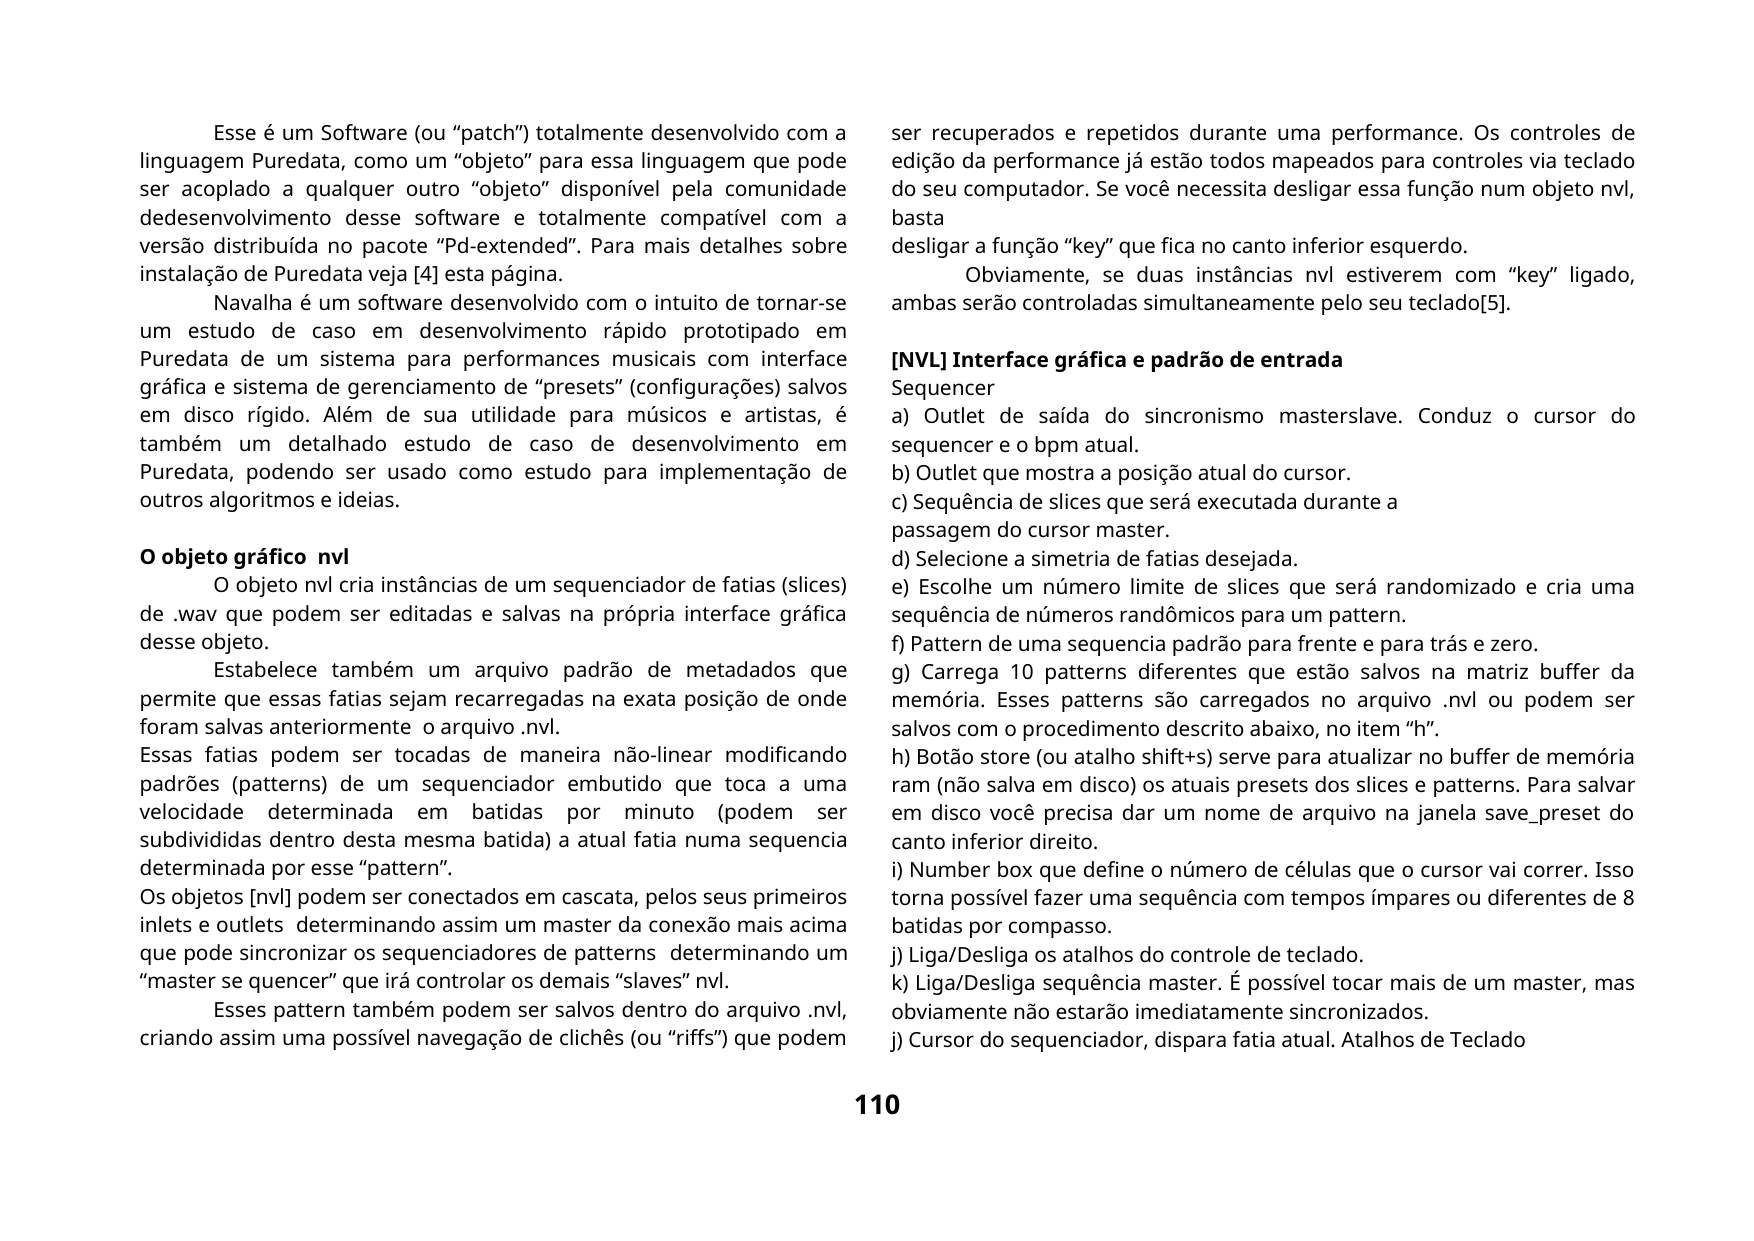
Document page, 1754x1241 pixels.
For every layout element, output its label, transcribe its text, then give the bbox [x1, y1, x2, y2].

text f) Pattern de uma sequencia padrão para frente e para trás e zero. [891, 629, 1636, 657]
text passagem do cursor master. [891, 515, 1636, 544]
text k) Liga/Desliga sequência master. É possível tocar mais de um master, mas obviamente não estarão imediatamente sincronizados. [891, 968, 1636, 1025]
text Os objetos [nvl] podem ser conectados em cascata, pelos seus primeiros inlets e outlets ­ determinando assim um master da conexão mais acima que pode sincronizar os sequenciadores de patterns ­ determinando um “master se quencer” que irá controlar os demais “slaves” nvl. [139, 882, 848, 995]
text e) Escolhe um número limite de slices que será randomizado e cria uma sequência de números randômicos para um pattern. [891, 572, 1636, 629]
text Esse é um Software (ou “patch”) totalmente desenvolvido com a linguagem Puredata, como um “objeto” para essa linguagem que pode ser acoplado a qualquer outro “objeto” disponível pela comunidade dedesenvolvimento desse software e totalmente compatível com a versão distribuída no pacote “Pd-extended”. Para mais detalhes sobre instalação de Puredata veja [4] esta página. [139, 118, 848, 288]
text [NVL] Interface gráfica e padrão de entrada [891, 345, 1636, 373]
text h) Botão store (ou atalho shift+s) serve para atualizar no buffer de memória ram (não salva em disco) os atuais presets dos slices e patterns. Para salvar em disco você precisa dar um nome de arquivo na janela save_preset do canto inferior direito. [891, 742, 1636, 855]
text d) Selecione a simetria de fatias desejada. [891, 544, 1636, 572]
text j) Liga/Desliga os atalhos do controle de teclado. [891, 940, 1636, 968]
text O objeto nvl cria instâncias de um sequenciador de fatias (slices) de .wav que podem ser editadas e salvas na própria interface gráfica desse objeto. [139, 571, 848, 656]
text i) Number box que define o número de células que o cursor vai correr. Isso torna possível fazer uma sequência com tempos ímpares ou diferentes de 8 batidas por compasso. [891, 855, 1636, 940]
text desligar a função “key” que fica no canto inferior esquerdo. [891, 231, 1636, 260]
text Navalha é um software desenvolvido com o intuito de tornar-se um estudo de caso em desenvolvimento rápido prototipado em Puredata de um sistema para performances musicais com interface gráfica e sistema de gerenciamento de “presets” (configurações) salvos em disco rígido. Além de sua utilidade para músicos e artistas, é também um detalhado estudo de caso de desenvolvimento em Puredata, podendo ser usado como estudo para implementação de outros algoritmos e ideias. [139, 288, 848, 514]
text b) Outlet que mostra a posição atual do cursor. [891, 458, 1636, 487]
text Sequencer [891, 373, 1636, 402]
text O objeto gráfico ­ nvl [139, 542, 848, 571]
text Essas fatias podem ser tocadas de maneira não-linear modificando padrões (patterns) de um sequenciador embutido que toca a uma velocidade determinada em batidas por minuto (podem ser subdivididas dentro desta mesma batida) a atual fatia numa sequencia determinada por esse “pattern”. [139, 740, 848, 882]
text Estabelece também um arquivo padrão de metadados que permite que essas fatias sejam recarregadas na exata posição de onde foram salvas anteriormente ­ o arquivo .nvl. [139, 656, 848, 740]
text j) Cursor do sequenciador, dispara fatia atual. Atalhos de Teclado [891, 1025, 1636, 1054]
text ser recuperados e repetidos durante uma performance. Os controles de edição da performance já estão todos mapeados para controles via teclado do seu computador. Se você necessita desligar essa função num objeto nvl, basta [891, 118, 1636, 231]
text g) Carrega 10 patterns diferentes que estão salvos na matriz buffer da memória. Esses patterns são carregados no arquivo .nvl ou podem ser salvos com o procedimento descrito abaixo, no item “h”. [891, 657, 1636, 742]
text a) Outlet de saída do sincronismo master­slave. Conduz o cursor do sequencer e o bpm atual. [891, 402, 1636, 458]
text Obviamente, se duas instâncias nvl estiverem com “key” ligado, ambas serão controladas simultaneamente pelo seu teclado[5]. [891, 260, 1636, 316]
text c) Sequência de slices que será executada durante a [891, 487, 1636, 515]
text Esses pattern também podem ser salvos dentro do arquivo .nvl, criando assim uma possível navegação de clichês (ou “riffs”) que podem [139, 995, 848, 1052]
